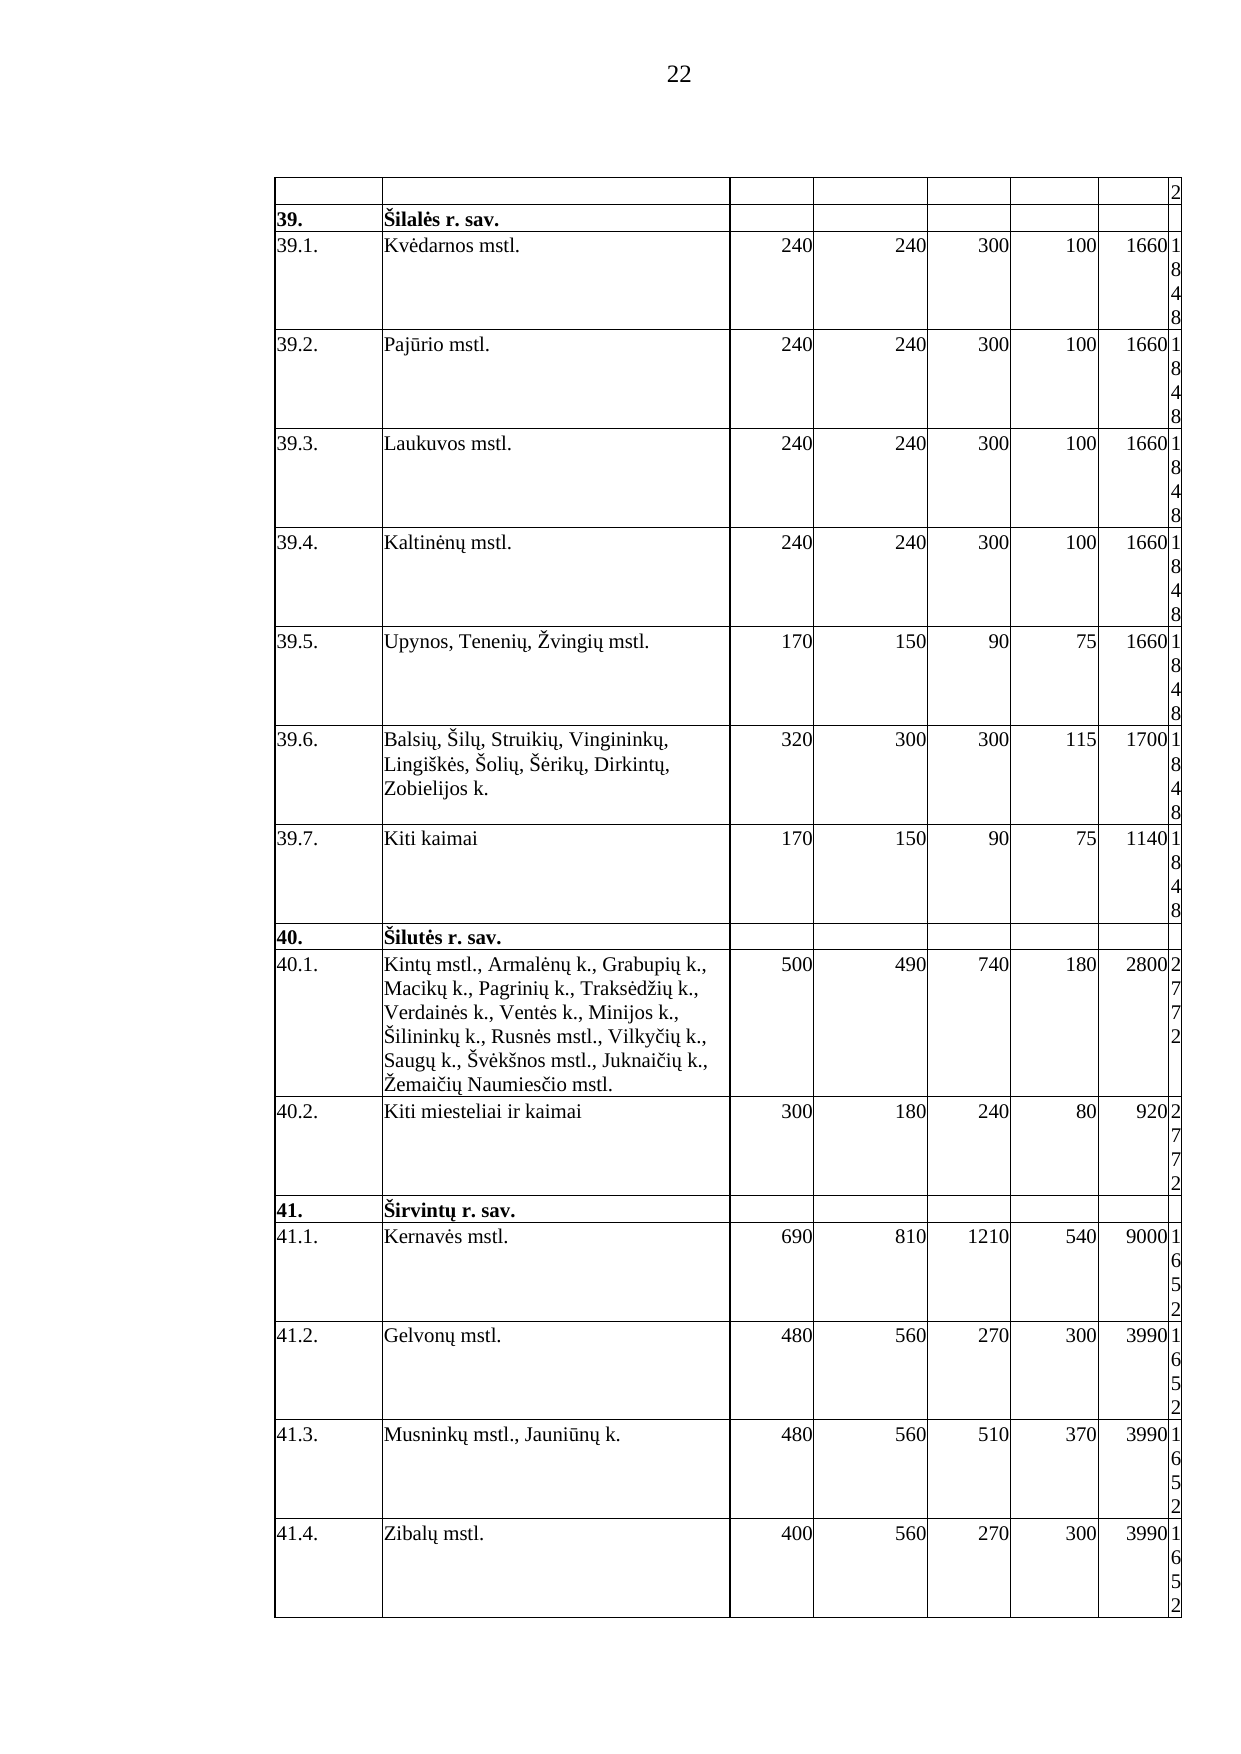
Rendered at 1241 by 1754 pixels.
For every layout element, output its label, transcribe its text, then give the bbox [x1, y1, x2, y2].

table_cell [168, 1419, 274, 1518]
table_cell 270 [928, 1322, 1010, 1419]
table_cell 920 [1099, 1097, 1168, 1195]
table_cell 1660 [1099, 627, 1168, 725]
table_cell 1210 [928, 1223, 1010, 1321]
table_cell 240 [731, 232, 813, 329]
table_cell [1169, 205, 1181, 231]
table_cell 2772 [1169, 950, 1181, 1096]
table_cell 1660 [1099, 330, 1168, 428]
table_cell 300 [1011, 1322, 1098, 1419]
table_cell [168, 626, 274, 725]
table_cell 1848 [1169, 528, 1181, 626]
table_cell [168, 231, 274, 329]
table_cell 300 [928, 429, 1010, 527]
table_cell [168, 1195, 274, 1222]
table_cell 39.7. [276, 825, 382, 922]
table_cell 1848 [1169, 429, 1181, 527]
table_cell 270 [928, 1519, 1010, 1617]
table_cell 41.2. [276, 1322, 382, 1419]
table_cell 39.2. [276, 330, 382, 428]
table_cell 2800 [1099, 950, 1168, 1096]
table_cell Kaltinėnų mstl. [383, 528, 729, 626]
table_cell 2 [1169, 178, 1181, 204]
table_cell 560 [814, 1420, 927, 1518]
table_cell [814, 178, 927, 204]
table_cell 740 [928, 950, 1010, 1096]
table_cell 100 [1011, 232, 1098, 329]
table_cell 100 [1011, 429, 1098, 527]
table_cell 1652 [1169, 1322, 1181, 1419]
table_cell 510 [928, 1420, 1010, 1518]
table_cell 75 [1011, 627, 1098, 725]
table_cell [168, 949, 274, 1096]
table_cell 39.3. [276, 429, 382, 527]
table_cell 1848 [1169, 726, 1181, 824]
table_cell [1169, 1196, 1181, 1222]
table_cell 180 [1011, 950, 1098, 1096]
table_cell Kiti kaimai [383, 825, 729, 922]
table_cell 240 [731, 330, 813, 428]
table_cell [928, 1196, 1010, 1222]
table_cell [168, 1222, 274, 1321]
table_cell [1099, 205, 1168, 231]
table_cell Zibalų mstl. [383, 1519, 729, 1617]
table_cell 180 [814, 1097, 927, 1195]
table_cell [814, 1196, 927, 1222]
table_cell 1652 [1169, 1223, 1181, 1321]
table_cell 115 [1011, 726, 1098, 824]
table_cell [731, 178, 813, 204]
table_cell [1011, 205, 1098, 231]
table_cell 370 [1011, 1420, 1098, 1518]
table_cell 560 [814, 1519, 927, 1617]
table_cell Širvintų r. sav. [383, 1196, 729, 1222]
table_cell 41.3. [276, 1420, 382, 1518]
table_cell 41.1. [276, 1223, 382, 1321]
table_cell [276, 178, 382, 204]
table_cell 41. [276, 1196, 382, 1222]
table_cell Pajūrio mstl. [383, 330, 729, 428]
table_cell 300 [1011, 1519, 1098, 1617]
table_cell Balsių, Šilų, Struikių, Vingininkų, Lingiškės, Šolių, Šėrikų, Dirkintų, Zobielijos k. [383, 726, 729, 824]
table_cell Gelvonų mstl. [383, 1322, 729, 1419]
table_cell 3990 [1099, 1519, 1168, 1617]
table_cell 1660 [1099, 528, 1168, 626]
table_cell 240 [814, 528, 927, 626]
table_cell 39. [276, 205, 382, 231]
table_cell 90 [928, 825, 1010, 922]
table_cell 40.1. [276, 950, 382, 1096]
table_cell 320 [731, 726, 813, 824]
table_cell 1848 [1169, 627, 1181, 725]
table_cell 40.2. [276, 1097, 382, 1195]
table_cell 540 [1011, 1223, 1098, 1321]
table_cell Šilalės r. sav. [383, 205, 729, 231]
table_cell 1848 [1169, 330, 1181, 428]
table_cell [928, 205, 1010, 231]
table_cell [383, 178, 729, 204]
table_cell 1660 [1099, 429, 1168, 527]
table_cell 240 [731, 528, 813, 626]
table_cell [1099, 178, 1168, 204]
table_cell Kvėdarnos mstl. [383, 232, 729, 329]
table_cell [928, 924, 1010, 949]
table_cell [168, 527, 274, 626]
table_cell [731, 1196, 813, 1222]
table_cell 3990 [1099, 1322, 1168, 1419]
table_cell 240 [814, 429, 927, 527]
table_cell 90 [928, 627, 1010, 725]
table_cell [168, 177, 274, 204]
table_cell 480 [731, 1420, 813, 1518]
table_cell 75 [1011, 825, 1098, 922]
table_cell 300 [731, 1097, 813, 1195]
table_cell [168, 428, 274, 527]
table_cell [168, 1518, 274, 1617]
table_cell [1011, 178, 1098, 204]
table_cell [1011, 1196, 1098, 1222]
table_cell [731, 205, 813, 231]
table_cell 39.1. [276, 232, 382, 329]
table_cell 150 [814, 627, 927, 725]
table_cell 810 [814, 1223, 927, 1321]
table_cell Kintų mstl., Armalėnų k., Grabupių k., Macikų k., Pagrinių k., Traksėdžių k., Verdainės k., Ventės k., Minijos k., Šilininkų k., Rusnės mstl., Vilkyčių k., Saugų k., Švėkšnos mstl., Juknaičių k., Žemaičių Naumiesčio mstl. [383, 950, 729, 1096]
table_cell 170 [731, 627, 813, 725]
table_cell [168, 923, 274, 949]
table_cell [928, 178, 1010, 204]
table_cell Kernavės mstl. [383, 1223, 729, 1321]
table_cell Šilutės r. sav. [383, 924, 729, 949]
table_cell 1652 [1169, 1519, 1181, 1617]
table_cell 40. [276, 924, 382, 949]
table_cell Musninkų mstl., Jauniūnų k. [383, 1420, 729, 1518]
table_cell 300 [928, 726, 1010, 824]
table_cell Kiti miesteliai ir kaimai [383, 1097, 729, 1195]
table_cell [814, 924, 927, 949]
table_cell 560 [814, 1322, 927, 1419]
table_cell 1652 [1169, 1420, 1181, 1518]
table_cell [731, 924, 813, 949]
table_cell [814, 205, 927, 231]
table_cell [1169, 924, 1181, 949]
table_cell 9000 [1099, 1223, 1168, 1321]
table_cell 1660 [1099, 232, 1168, 329]
table_cell 400 [731, 1519, 813, 1617]
table_cell [1011, 924, 1098, 949]
table_cell [1099, 924, 1168, 949]
table_cell 80 [1011, 1097, 1098, 1195]
table_cell [168, 1096, 274, 1195]
table_cell 39.5. [276, 627, 382, 725]
table_cell 500 [731, 950, 813, 1096]
table_cell [168, 329, 274, 428]
table_cell Laukuvos mstl. [383, 429, 729, 527]
table_cell 39.4. [276, 528, 382, 626]
table_cell 490 [814, 950, 927, 1096]
table_cell 100 [1011, 330, 1098, 428]
table_cell 240 [814, 330, 927, 428]
table_cell 240 [731, 429, 813, 527]
table_cell 1848 [1169, 825, 1181, 922]
table_cell [168, 1321, 274, 1419]
table_cell 240 [928, 1097, 1010, 1195]
table_cell Upynos, Tenenių, Žvingių mstl. [383, 627, 729, 725]
table_cell [168, 204, 274, 231]
table_cell 3990 [1099, 1420, 1168, 1518]
table_cell 1700 [1099, 726, 1168, 824]
table_cell 240 [814, 232, 927, 329]
table_cell 300 [928, 330, 1010, 428]
table_cell 100 [1011, 528, 1098, 626]
table_cell 480 [731, 1322, 813, 1419]
table_cell 300 [928, 528, 1010, 626]
table_cell 690 [731, 1223, 813, 1321]
table_cell 170 [731, 825, 813, 922]
table_cell [168, 725, 274, 824]
table_cell [1099, 1196, 1168, 1222]
table_cell 150 [814, 825, 927, 922]
table_cell 41.4. [276, 1519, 382, 1617]
table_cell 1140 [1099, 825, 1168, 922]
table_cell [168, 824, 274, 922]
table_cell 39.6. [276, 726, 382, 824]
table_cell 300 [928, 232, 1010, 329]
table_cell 1848 [1169, 232, 1181, 329]
table_cell 300 [814, 726, 927, 824]
table_cell 2772 [1169, 1097, 1181, 1195]
